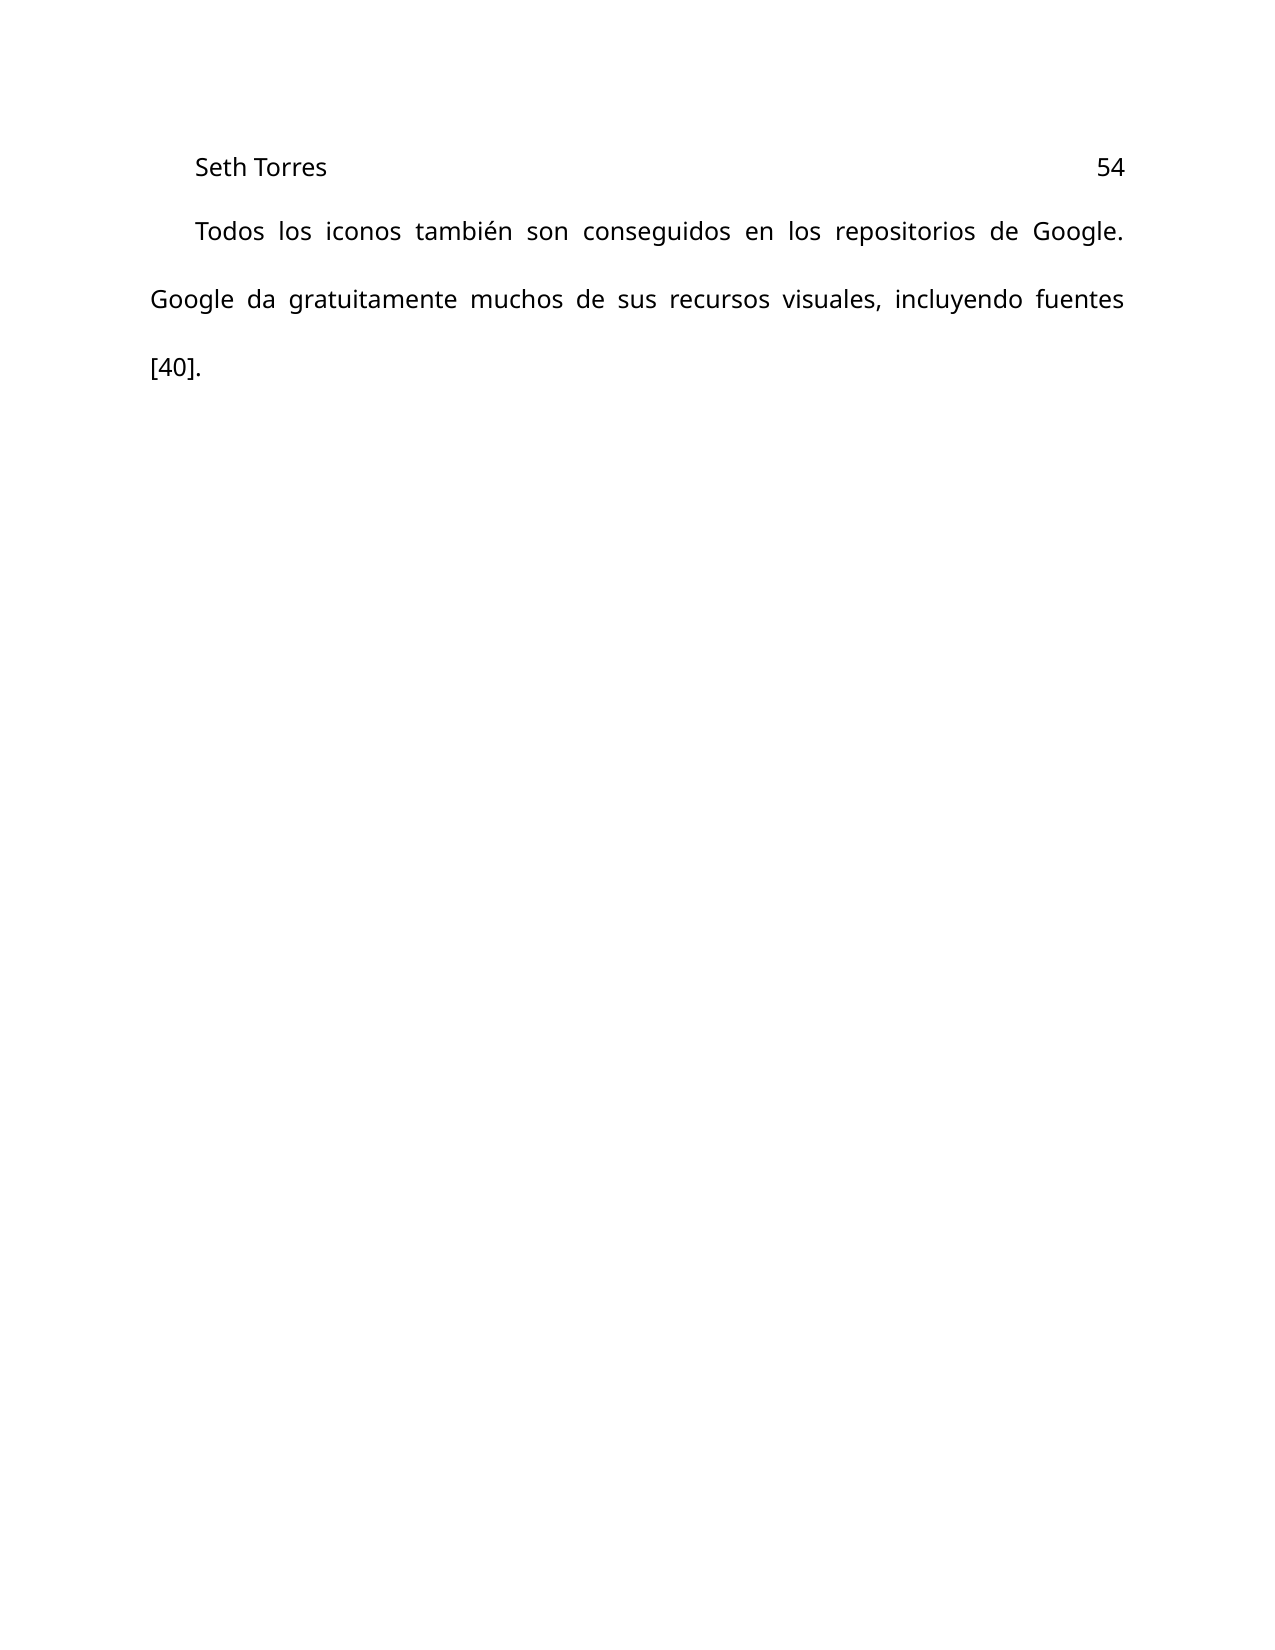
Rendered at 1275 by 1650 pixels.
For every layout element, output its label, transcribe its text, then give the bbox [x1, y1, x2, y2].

text Todos los iconos también son conseguidos en los repositorios de Google. Google da gratuitamente muchos de sus recursos visuales, incluyendo fuentes [40]. [150, 213, 1125, 384]
